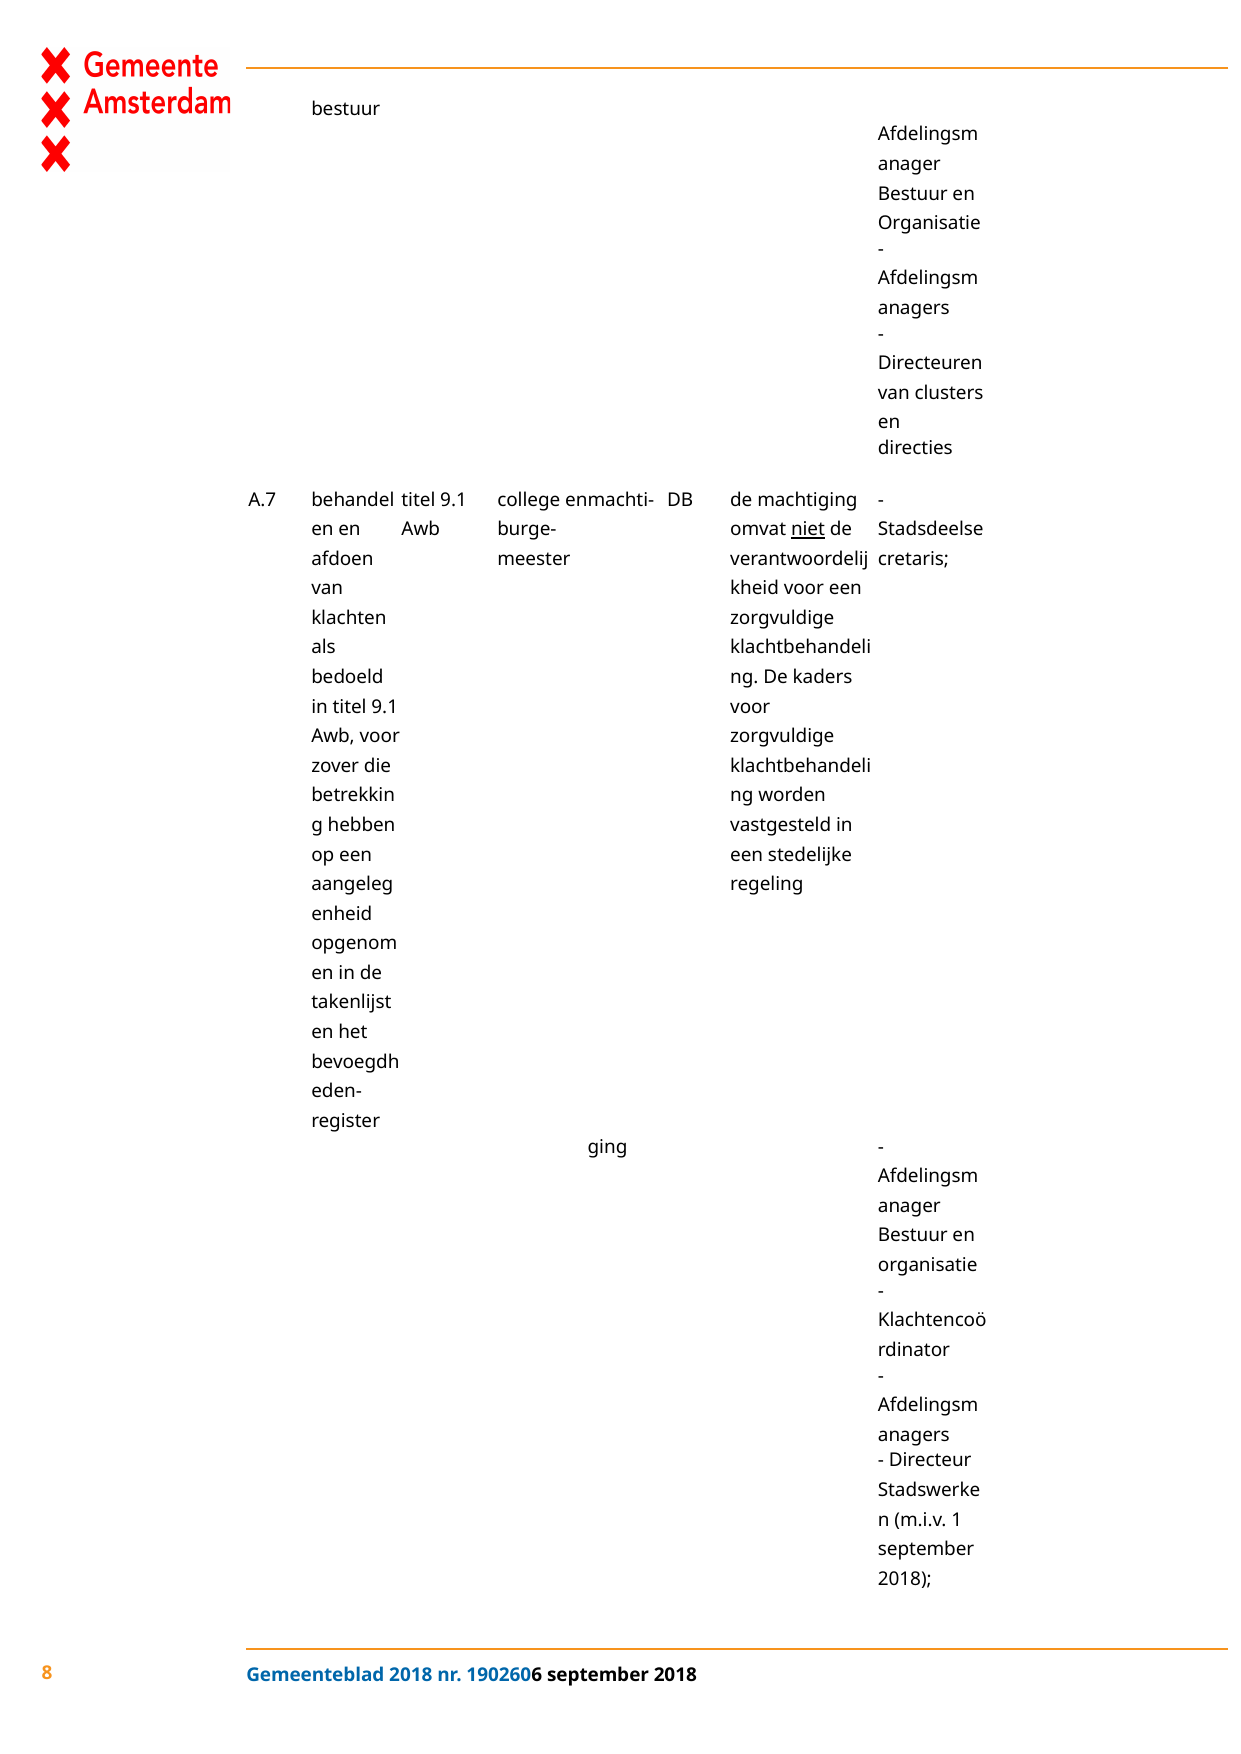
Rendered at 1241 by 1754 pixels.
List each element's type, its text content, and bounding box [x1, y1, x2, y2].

table_cell [248, 235, 311, 320]
table_cell [588, 1277, 667, 1362]
table_cell [401, 434, 497, 460]
table_cell [1069, 460, 1152, 486]
table_cell [730, 320, 878, 434]
table_cell A.7 [248, 486, 311, 1133]
table_cell [588, 121, 667, 235]
table_cell [311, 1447, 401, 1591]
table_cell - Afdelingsmanagers [878, 1362, 987, 1447]
table_cell [730, 434, 878, 460]
table_cell [497, 95, 587, 121]
table_cell [987, 486, 1069, 1133]
table_cell ging [588, 1133, 667, 1277]
table_cell [311, 460, 401, 486]
table_cell [311, 235, 401, 320]
table_cell - Afdelingsmanagers [878, 235, 987, 320]
table_cell [588, 95, 667, 121]
table_cell [987, 1277, 1069, 1362]
table_cell [878, 95, 987, 121]
table_cell [311, 1277, 401, 1362]
table_cell [1069, 1277, 1152, 1362]
table_cell [987, 1133, 1069, 1277]
table_cell [401, 1277, 497, 1362]
table_cell [401, 1133, 497, 1277]
table_cell [248, 1447, 311, 1591]
table_cell [401, 460, 497, 486]
table_cell [311, 434, 401, 460]
table_cell [730, 1447, 878, 1591]
table_cell [401, 1362, 497, 1447]
table_cell [311, 1362, 401, 1447]
table_cell [497, 460, 587, 486]
table_cell [1069, 486, 1152, 1133]
table_cell - Afdelingsmanager Bestuur en organisatie [878, 1133, 987, 1277]
table_cell [248, 460, 311, 486]
table_cell [987, 1362, 1069, 1447]
table_cell [667, 1447, 730, 1591]
table_cell [730, 1133, 878, 1277]
table_cell [730, 95, 878, 121]
picture [41, 47, 231, 172]
table_cell [497, 1277, 587, 1362]
table_cell [1069, 434, 1152, 460]
table_cell [401, 235, 497, 320]
table_cell [248, 95, 311, 121]
table_cell [667, 1133, 730, 1277]
table_cell - Directeuren van clusters en [878, 320, 987, 434]
table_cell - Directeur Stadswerken (m.i.v. 1 september 2018); [878, 1447, 987, 1591]
table_cell DB [667, 486, 730, 1133]
table_cell [1069, 1362, 1152, 1447]
table_cell - Klachtencoördinator [878, 1277, 987, 1362]
table_cell [248, 1133, 311, 1277]
table_cell [667, 121, 730, 235]
table_cell [401, 320, 497, 434]
table_cell [248, 1277, 311, 1362]
table_cell [667, 1362, 730, 1447]
table_cell [987, 95, 1069, 121]
table_cell [311, 320, 401, 434]
table_cell [730, 121, 878, 235]
table_cell [667, 95, 730, 121]
table_cell titel 9.1 Awb [401, 486, 497, 1133]
table_cell [1069, 1447, 1152, 1591]
table_cell [248, 434, 311, 460]
table_cell bestuur [311, 95, 401, 121]
table_cell [248, 320, 311, 434]
table_cell [497, 1133, 587, 1277]
table_cell [311, 1133, 401, 1277]
table_cell [588, 235, 667, 320]
table_cell [987, 1447, 1069, 1591]
table_cell [667, 1277, 730, 1362]
table_cell [667, 235, 730, 320]
table_cell [987, 460, 1069, 486]
table_cell [987, 320, 1069, 434]
table_cell [667, 460, 730, 486]
table_cell [987, 235, 1069, 320]
table_cell [401, 1447, 497, 1591]
table_cell college en burge-meester [497, 486, 587, 1133]
table_cell [401, 121, 497, 235]
table_cell directies [878, 434, 987, 460]
table_cell [497, 235, 587, 320]
table_cell [497, 320, 587, 434]
table_cell [878, 460, 987, 486]
table_cell [1069, 1133, 1152, 1277]
table_cell [497, 1362, 587, 1447]
table_cell [730, 1277, 878, 1362]
table_cell Afdelingsmanager Bestuur en Organisatie [878, 121, 987, 235]
table_cell [588, 1362, 667, 1447]
table_cell [1069, 95, 1152, 121]
table_cell [311, 121, 401, 235]
table_cell [588, 460, 667, 486]
table_cell [730, 235, 878, 320]
table_cell [497, 1447, 587, 1591]
table_cell [248, 1362, 311, 1447]
table_cell - Stadsdeelsecretaris; [878, 486, 987, 1133]
table_cell [588, 1447, 667, 1591]
table_cell [1069, 121, 1152, 235]
table_cell [1069, 235, 1152, 320]
table_cell [497, 434, 587, 460]
table_cell [730, 460, 878, 486]
table_cell [497, 121, 587, 235]
table_cell [987, 121, 1069, 235]
table_cell [588, 434, 667, 460]
table_cell [248, 121, 311, 235]
table_cell behandelen en afdoen van klachten als bedoeld in titel 9.1 Awb, voor zover die betrekking hebben op een aangelegenheid opgenomen in de takenlijst en het bevoegdheden-register [311, 486, 401, 1133]
table_cell [401, 95, 497, 121]
table_cell [730, 1362, 878, 1447]
table_cell [1069, 320, 1152, 434]
table_cell [588, 320, 667, 434]
table_cell machti- [588, 486, 667, 1133]
table_cell [987, 434, 1069, 460]
table_cell [667, 320, 730, 434]
table_cell de machtiging omvat niet de verantwoordelijkheid voor een zorgvuldige klachtbehandeling. De kaders voor zorgvuldige klachtbehandeling worden vastgesteld in een stedelijke regeling [730, 486, 878, 1133]
table_cell [667, 434, 730, 460]
